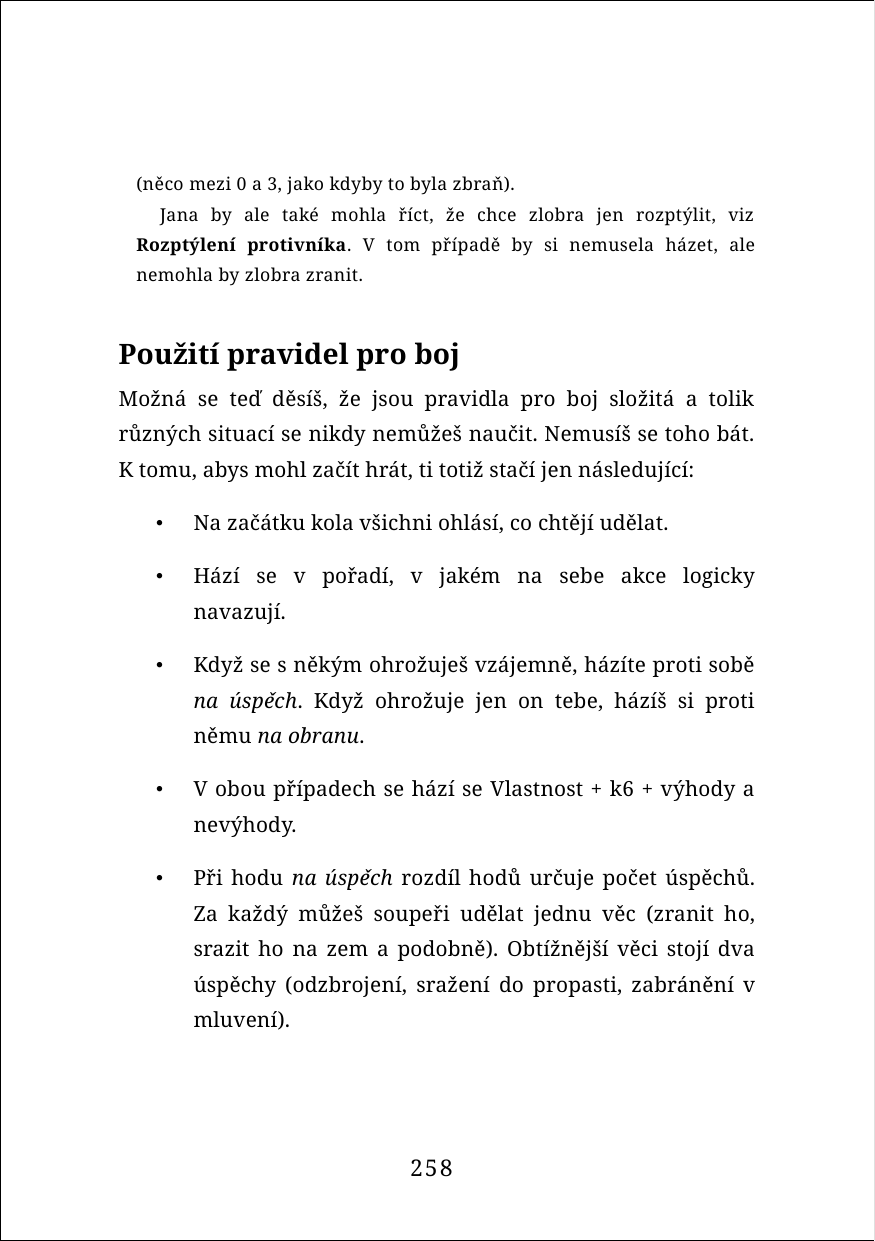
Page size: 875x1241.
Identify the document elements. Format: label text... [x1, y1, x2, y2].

list Při hodu na úspěch rozdíl hodů určuje počet úspěchů. Za každý můžeš soupeři udělat jednu věc (zranit ho, srazit ho na zem a podobně). Obtížnější věci stojí dva úspěchy (odzbrojení, sražení do propasti, zabránění v mluvení). [156, 863, 756, 1034]
list Když se s někým ohrožuješ vzájemně, házíte proti sobě na úspěch. Když ohrožuje jen on tebe, házíš si proti němu na obranu. [156, 650, 756, 750]
text (něco mezi 0 a 3, jako kdyby to byla zbraň). Jana by ale také mohla říct, že chce zlobra jen rozptýlit, viz Rozptýlení protivníka. V tom případě by si nemusela házet, ale nemohla by zlobra zranit. [136, 172, 756, 287]
list Hází se v pořadí, v jakém na sebe akce logicky navazují. [156, 562, 756, 626]
subtitle Použití pravidel pro boj [118, 334, 756, 372]
list Na začátku kola všichni ohlásí, co chtějí udělat. [156, 508, 756, 537]
text Možná se teď děsíš, že jsou pravidla pro boj složitá a tolik různých situací se nikdy nemůžeš naučit. Nemusíš se toho bát. K tomu, abys mohl začít hrát, ti totiž stačí jen následující: [118, 384, 756, 483]
list V obou případech se hází se Vlastnost + k6 + výhody a nevýhody. [156, 774, 756, 838]
